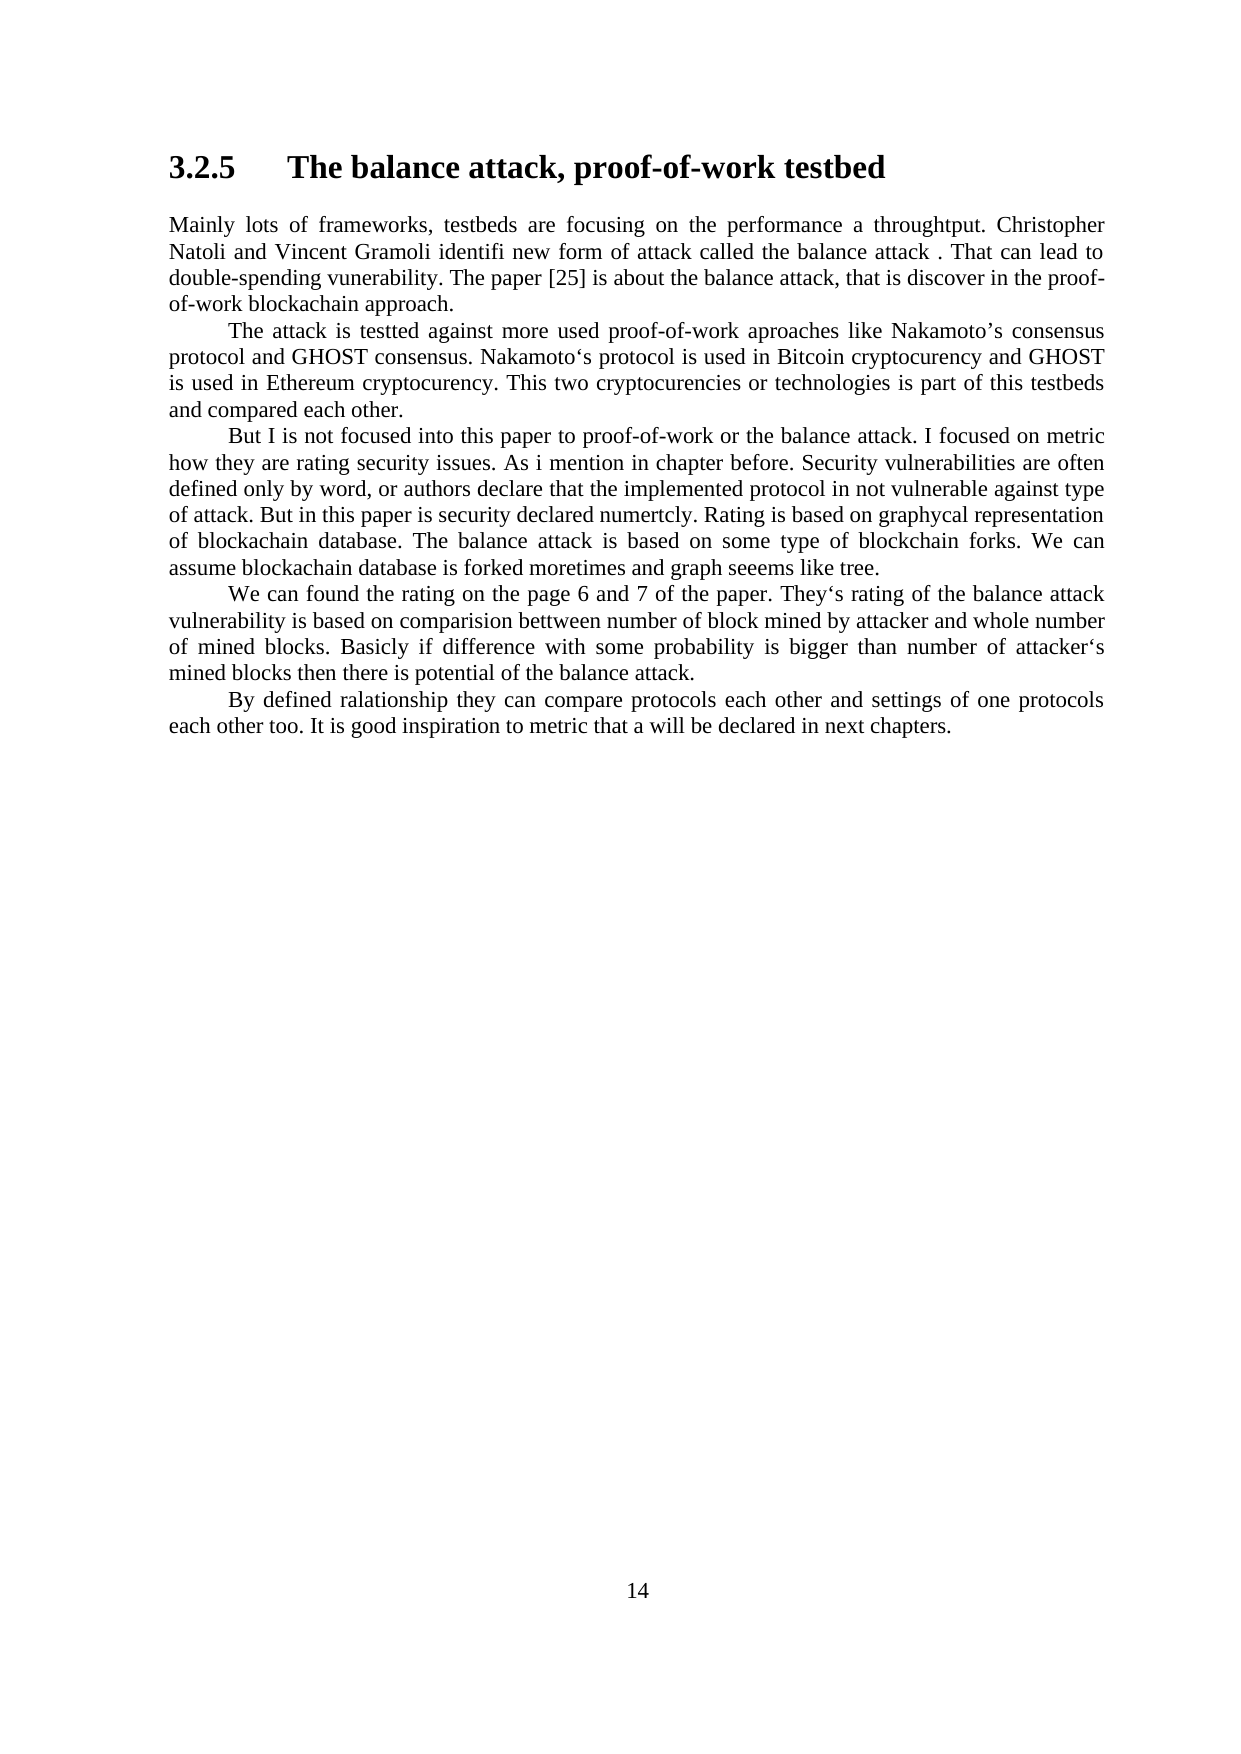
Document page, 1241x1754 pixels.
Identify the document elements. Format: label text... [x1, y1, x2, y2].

text We can found the rating on the page 6 and 7 of the paper. They‘s rating of the balance attack vulnerability is based on comparision bettween number of block mined by attacker and whole number of mined blocks. Basicly if difference with some probability is bigger than number of attacker‘s mined blocks then there is potential of the balance attack. [169, 580, 1106, 686]
subtitle The balance attack, proof-of-work testbed [169, 148, 1106, 186]
text The attack is testted against more used proof-of-work aproaches like Nakamoto’s consensus protocol and GHOST consensus. Nakamoto‘s protocol is used in Bitcoin cryptocurency and GHOST is used in Ethereum cryptocurency. This two cryptocurencies or technologies is part of this testbeds and compared each other. [169, 317, 1106, 422]
text By defined ralationship they can compare protocols each other and settings of one protocols each other too. It is good inspiration to metric that a will be declared in next chapters. [169, 686, 1106, 738]
text Mainly lots of frameworks, testbeds are focusing on the performance a throughtput. Christopher Natoli and Vincent Gramoli identifi new form of attack called the balance attack . That can lead to double-spending vunerability. The paper [25] is about the balance attack, that is discover in the proof-of-work blockachain approach. [169, 211, 1106, 317]
text But I is not focused into this paper to proof-of-work or the balance attack. I focused on metric how they are rating security issues. As i mention in chapter before. Security vulnerabilities are often defined only by word, or authors declare that the implemented protocol in not vulnerable against type of attack. But in this paper is security declared numertcly. Rating is based on graphycal representation of blockachain database. The balance attack is based on some type of blockchain forks. We can assume blockachain database is forked moretimes and graph seeems like tree. [169, 422, 1106, 580]
